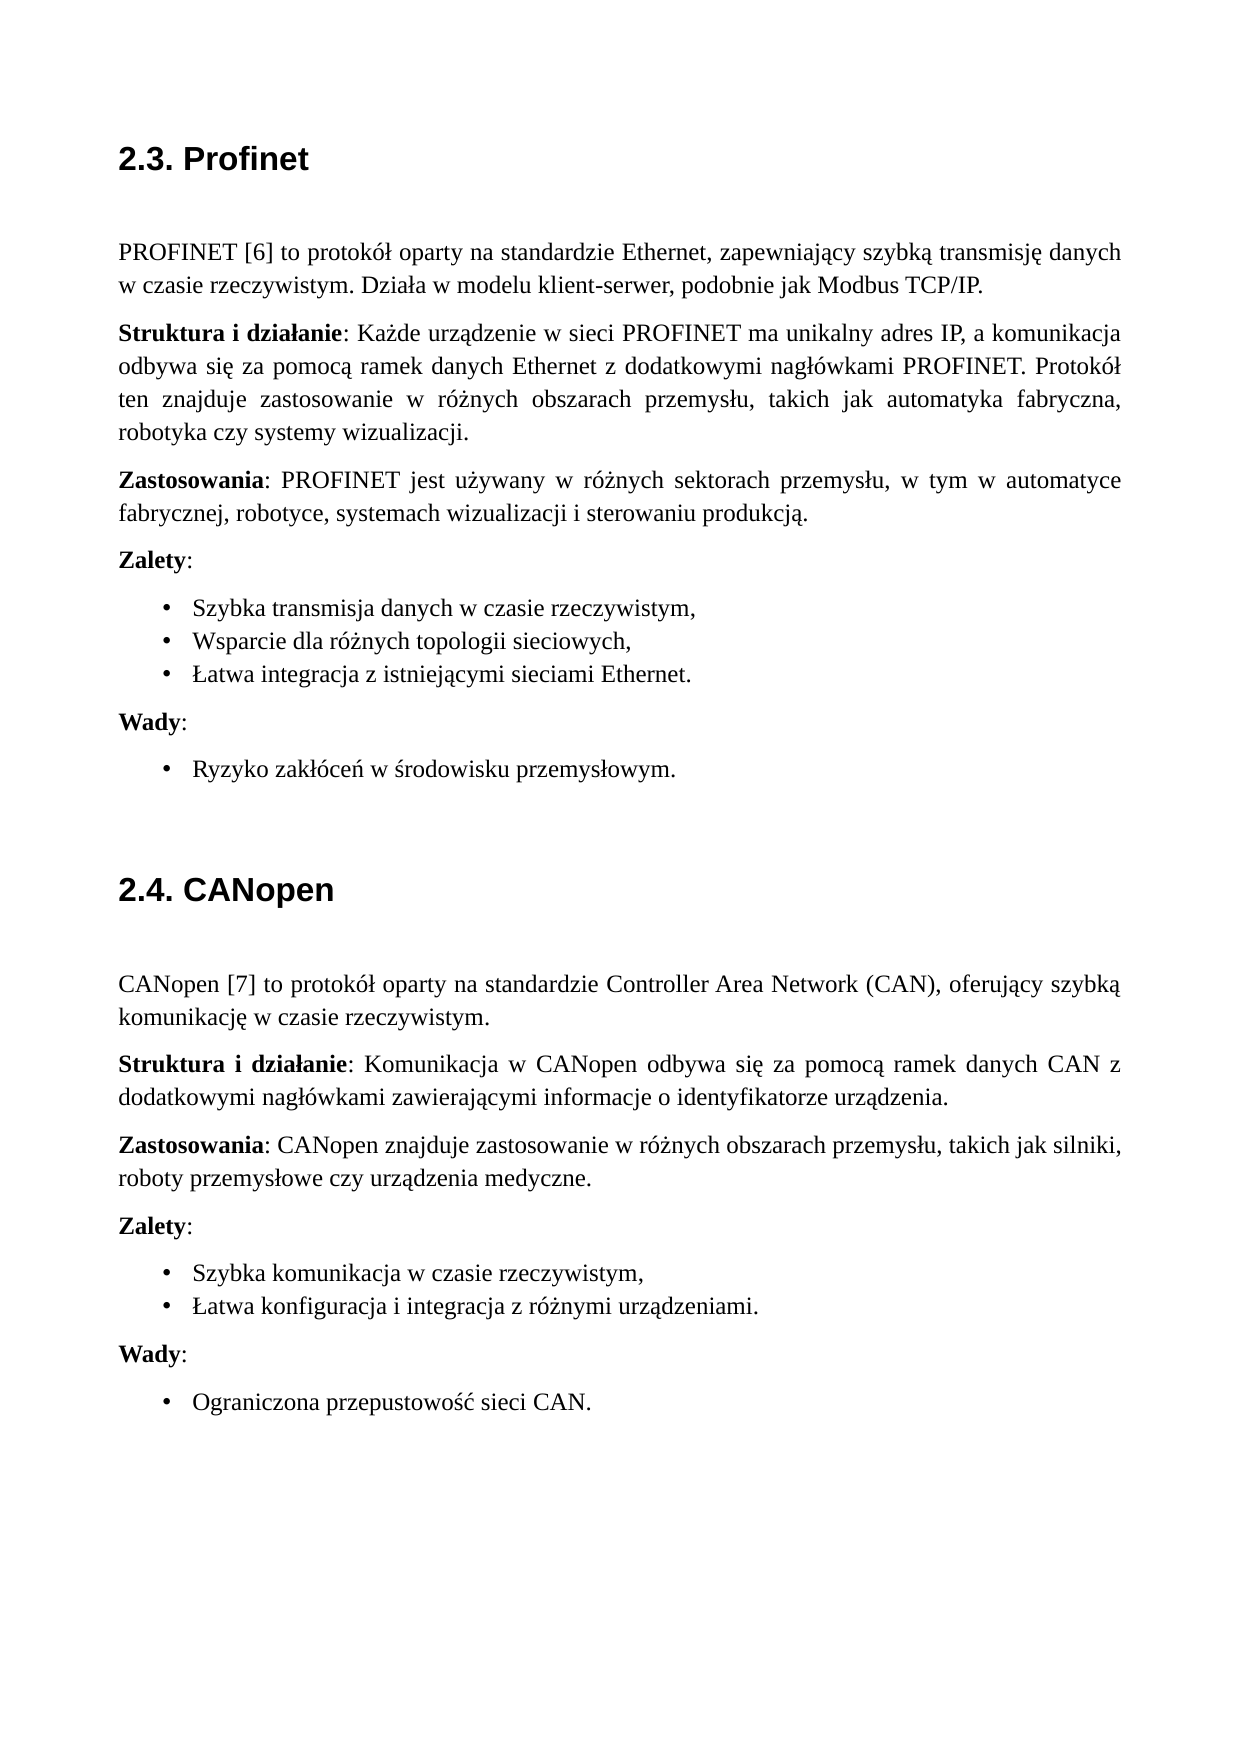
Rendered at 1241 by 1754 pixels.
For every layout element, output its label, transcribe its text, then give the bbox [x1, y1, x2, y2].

text Zastosowania: CANopen znajduje zastosowanie w różnych obszarach przemysłu, takich jak silniki, roboty przemysłowe czy urządzenia medyczne. [118, 1130, 1122, 1192]
text Struktura i działanie: Komunikacja w CANopen odbywa się za pomocą ramek danych CAN z dodatkowymi nagłówkami zawierającymi informacje o identyfikatorze urządzenia. [118, 1049, 1122, 1111]
text Zalety: [118, 1211, 1122, 1239]
text Zalety: [118, 545, 1122, 574]
list Ograniczona przepustowość sieci CAN. [162, 1387, 1122, 1415]
text Zastosowania: PROFINET jest używany w różnych sektorach przemysłu, w tym w automatyce fabrycznej, robotyce, systemach wizualizacji i sterowaniu produkcją. [118, 465, 1122, 527]
list Łatwa konfiguracja i integracja z różnymi urządzeniami. [162, 1291, 1122, 1320]
list Szybka transmisja danych w czasie rzeczywistym, [162, 593, 1122, 622]
text CANopen [7] to protokół oparty na standardzie Controller Area Network (CAN), oferujący szybką komunikację w czasie rzeczywistym. [118, 969, 1122, 1031]
subtitle 2.4. CANopen [118, 870, 1122, 909]
text Wady: [118, 707, 1122, 735]
list Łatwa integracja z istniejącymi sieciami Ethernet. [162, 659, 1122, 688]
text PROFINET [6] to protokół oparty na standardzie Ethernet, zapewniający szybką transmisję danych w czasie rzeczywistym. Działa w modelu klient-serwer, podobnie jak Modbus TCP/IP. [118, 237, 1122, 299]
list Wsparcie dla różnych topologii sieciowych, [162, 626, 1122, 655]
list Ryzyko zakłóceń w środowisku przemysłowym. [162, 754, 1122, 783]
list Szybka komunikacja w czasie rzeczywistym, [162, 1258, 1122, 1287]
subtitle 2.3. Profinet [118, 139, 1122, 177]
text Struktura i działanie: Każde urządzenie w sieci PROFINET ma unikalny adres IP, a komunikacja odbywa się za pomocą ramek danych Ethernet z dodatkowymi nagłówkami PROFINET. Protokół ten znajduje zastosowanie w różnych obszarach przemysłu, takich jak automatyka fabryczna, robotyka czy systemy wizualizacji. [118, 318, 1122, 446]
text Wady: [118, 1339, 1122, 1368]
